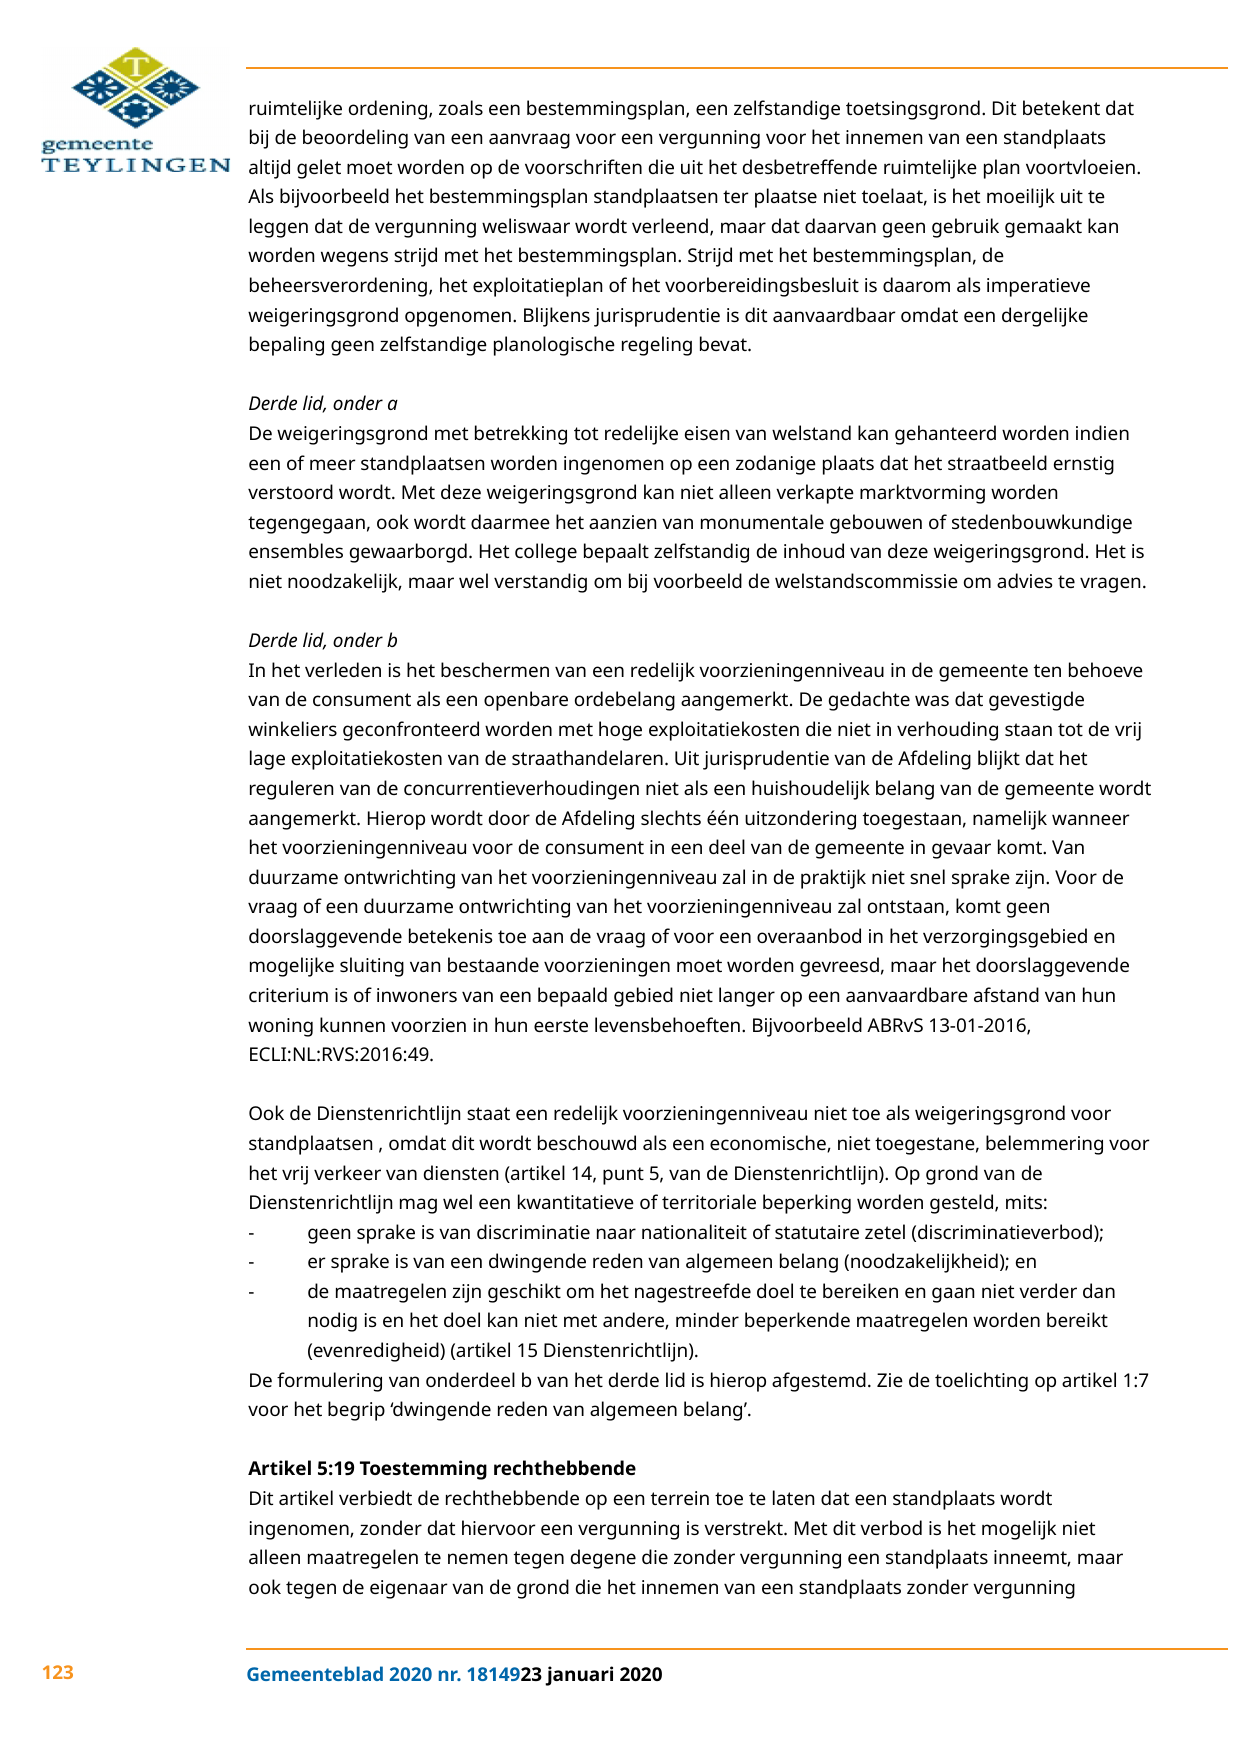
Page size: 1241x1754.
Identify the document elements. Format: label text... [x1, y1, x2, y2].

text Derde lid, onder a [248, 391, 1152, 416]
text Dit artikel verbiedt de rechthebbende op een terrein toe te laten dat een standplaats wordt ingenomen, zonder dat hiervoor een vergunning is verstrekt. Met dit verbod is het mogelijk niet alleen maatregelen te nemen tegen degene die zonder vergunning een standplaats inneemt, maar ook tegen de eigenaar van de grond die het innemen van een standplaats zonder vergunning [248, 1485, 1152, 1600]
list er sprake is van een dwingende reden van algemeen belang (noodzakelijkheid); en [248, 1248, 1152, 1274]
list de maatregelen zijn geschikt om het nagestreefde doel te bereiken en gaan niet verder dan nodig is en het doel kan niet met andere, minder beperkende maatregelen worden bereikt (evenredigheid) (artikel 15 Dienstenrichtlijn). [248, 1278, 1152, 1363]
picture [41, 47, 231, 172]
text Derde lid, onder b [248, 627, 1152, 653]
text De weigeringsgrond met betrekking tot redelijke eisen van welstand kan gehanteerd worden indien een of meer standplaatsen worden ingenomen op een zodanige plaats dat het straatbeeld ernstig verstoord wordt. Met deze weigeringsgrond kan niet alleen verkapte marktvorming worden tegengegaan, ook wordt daarmee het aanzien van monumentale gebouwen of stedenbouwkundige ensembles gewaarborgd. Het college bepaalt zelfstandig de inhoud van deze weigeringsgrond. Het is niet noodzakelijk, maar wel verstandig om bij voorbeeld de welstandscommissie om advies te vragen. [248, 420, 1152, 594]
text De formulering van onderdeel b van het derde lid is hierop afgestemd. Zie de toelichting op artikel 1:7 voor het begrip ‘dwingende reden van algemeen belang’. [248, 1367, 1152, 1422]
text Artikel 5:19 Toestemming rechthebbende [248, 1456, 1152, 1481]
text In het verleden is het beschermen van een redelijk voorzieningenniveau in de gemeente ten behoeve van de consument als een openbare ordebelang aangemerkt. De gedachte was dat gevestigde winkeliers geconfronteerd worden met hoge exploitatiekosten die niet in verhouding staan tot de vrij lage exploitatiekosten van de straathandelaren. Uit jurisprudentie van de Afdeling blijkt dat het reguleren van de concurrentieverhoudingen niet als een huishoudelijk belang van de gemeente wordt aangemerkt. Hierop wordt door de Afdeling slechts één uitzondering toegestaan, namelijk wanneer het voorzieningenniveau voor de consument in een deel van de gemeente in gevaar komt. Van duurzame ontwrichting van het voorzieningenniveau zal in de praktijk niet snel sprake zijn. Voor de vraag of een duurzame ontwrichting van het voorzieningenniveau zal ontstaan, komt geen doorslaggevende betekenis toe aan de vraag of voor een overaanbod in het verzorgingsgebied en mogelijke sluiting van bestaande voorzieningen moet worden gevreesd, maar het doorslaggevende criterium is of inwoners van een bepaald gebied niet langer op een aanvaardbare afstand van hun woning kunnen voorzien in hun eerste levensbehoeften. Bijvoorbeeld ABRvS 13-01-2016, ECLI:NL:RVS:2016:49. [248, 657, 1152, 1067]
text Ook de Dienstenrichtlijn staat een redelijk voorzieningenniveau niet toe als weigeringsgrond voor standplaatsen , omdat dit wordt beschouwd als een economische, niet toegestane, belemmering voor het vrij verkeer van diensten (artikel 14, punt 5, van de Dienstenrichtlijn). Op grond van de Dienstenrichtlijn mag wel een kwantitatieve of territoriale beperking worden gesteld, mits: [248, 1101, 1152, 1215]
text Als bijvoorbeeld het bestemmingsplan standplaatsen ter plaatse niet toelaat, is het moeilijk uit te leggen dat de vergunning weliswaar wordt verleend, maar dat daarvan geen gebruik gemaakt kan worden wegens strijd met het bestemmingsplan. Strijd met het bestemmingsplan, de beheersverordening, het exploitatieplan of het voorbereidingsbesluit is daarom als imperatieve weigeringsgrond opgenomen. Blijkens jurisprudentie is dit aanvaardbaar omdat een dergelijke bepaling geen zelfstandige planologische regeling bevat. [248, 183, 1152, 357]
text ruimtelijke ordening, zoals een bestemmingsplan, een zelfstandige toetsingsgrond. Dit betekent dat bij de beoordeling van een aanvraag voor een vergunning voor het innemen van een standplaats altijd gelet moet worden op de voorschriften die uit het desbetreffende ruimtelijke plan voortvloeien. [248, 95, 1152, 180]
list geen sprake is van discriminatie naar nationaliteit of statutaire zetel (discriminatieverbod); [248, 1219, 1152, 1245]
